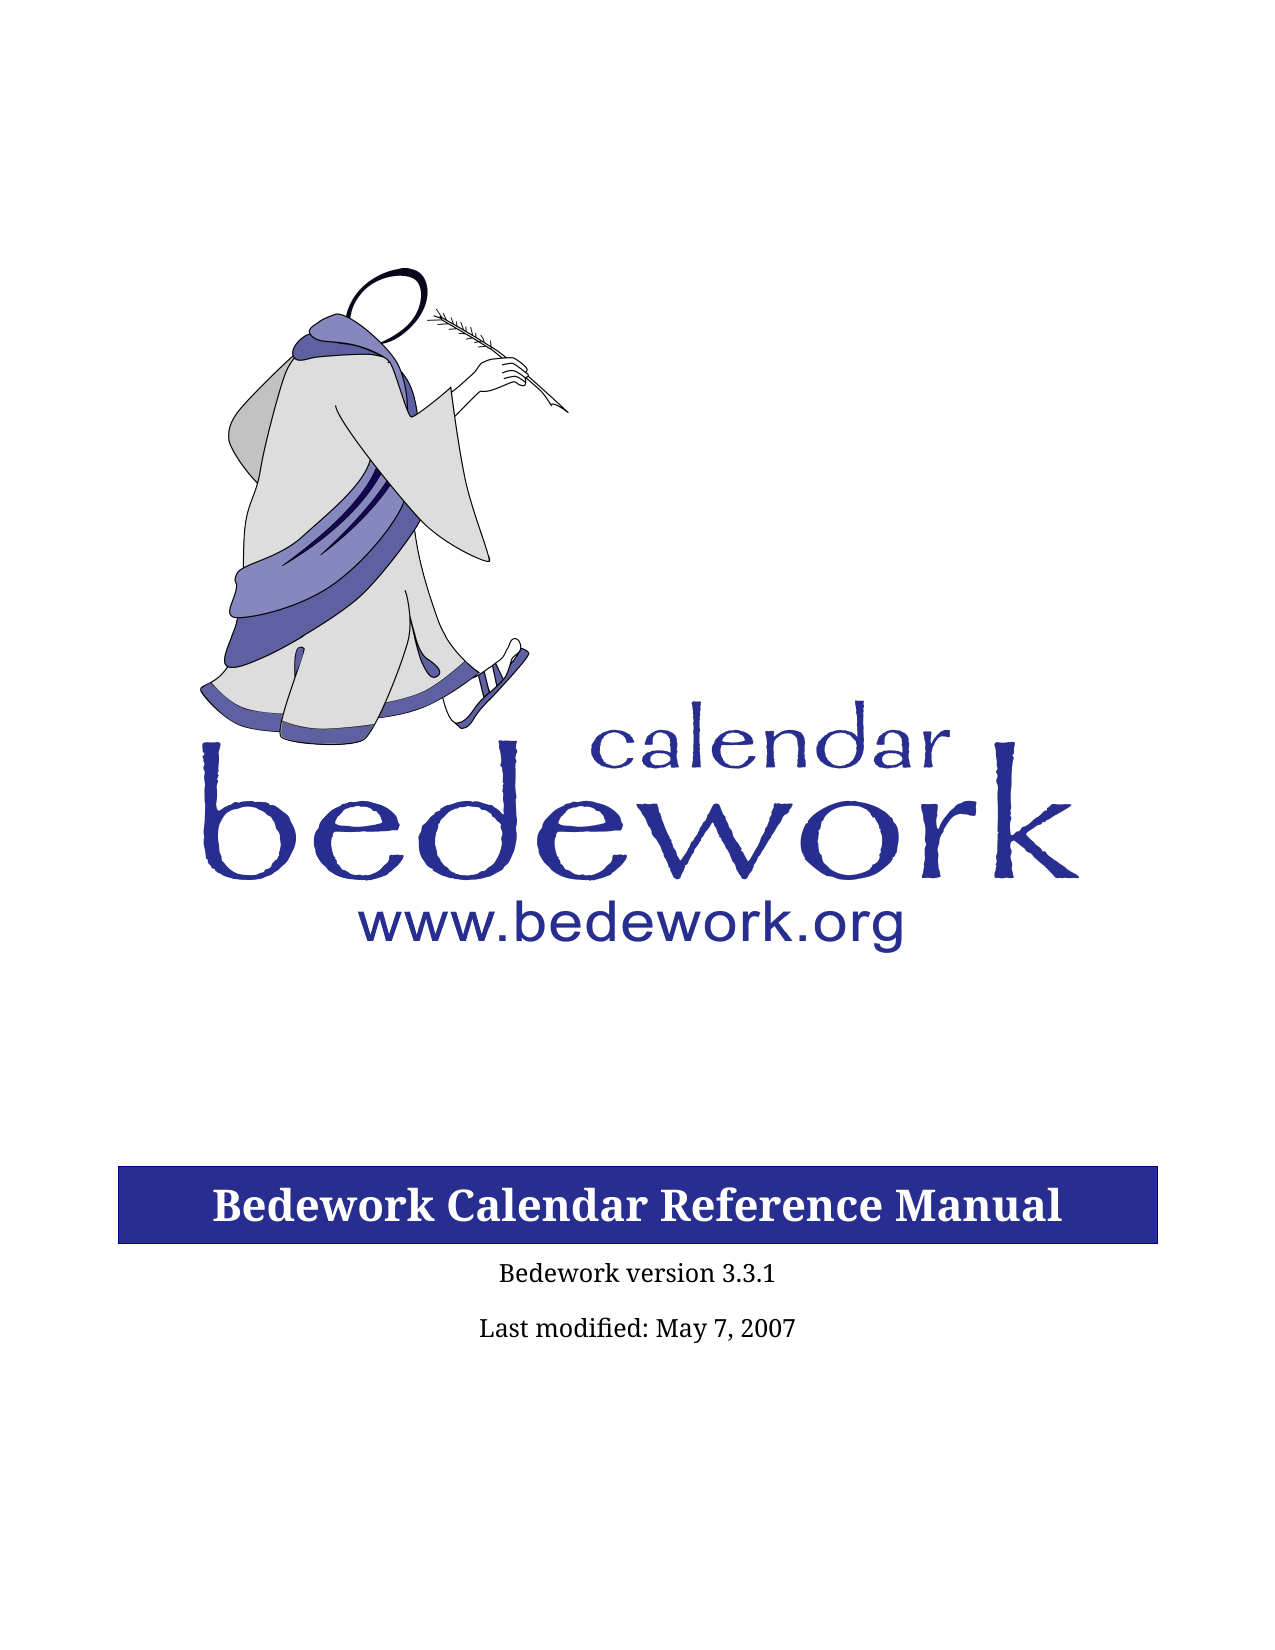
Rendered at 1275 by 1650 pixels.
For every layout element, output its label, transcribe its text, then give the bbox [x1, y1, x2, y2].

picture [193, 268, 1082, 1005]
text Last modified: May 7, 2007 [118, 1311, 1157, 1345]
text Bedework version 3.3.1 [118, 1256, 1157, 1290]
text Bedework Calendar Reference Manual [119, 1167, 1157, 1243]
